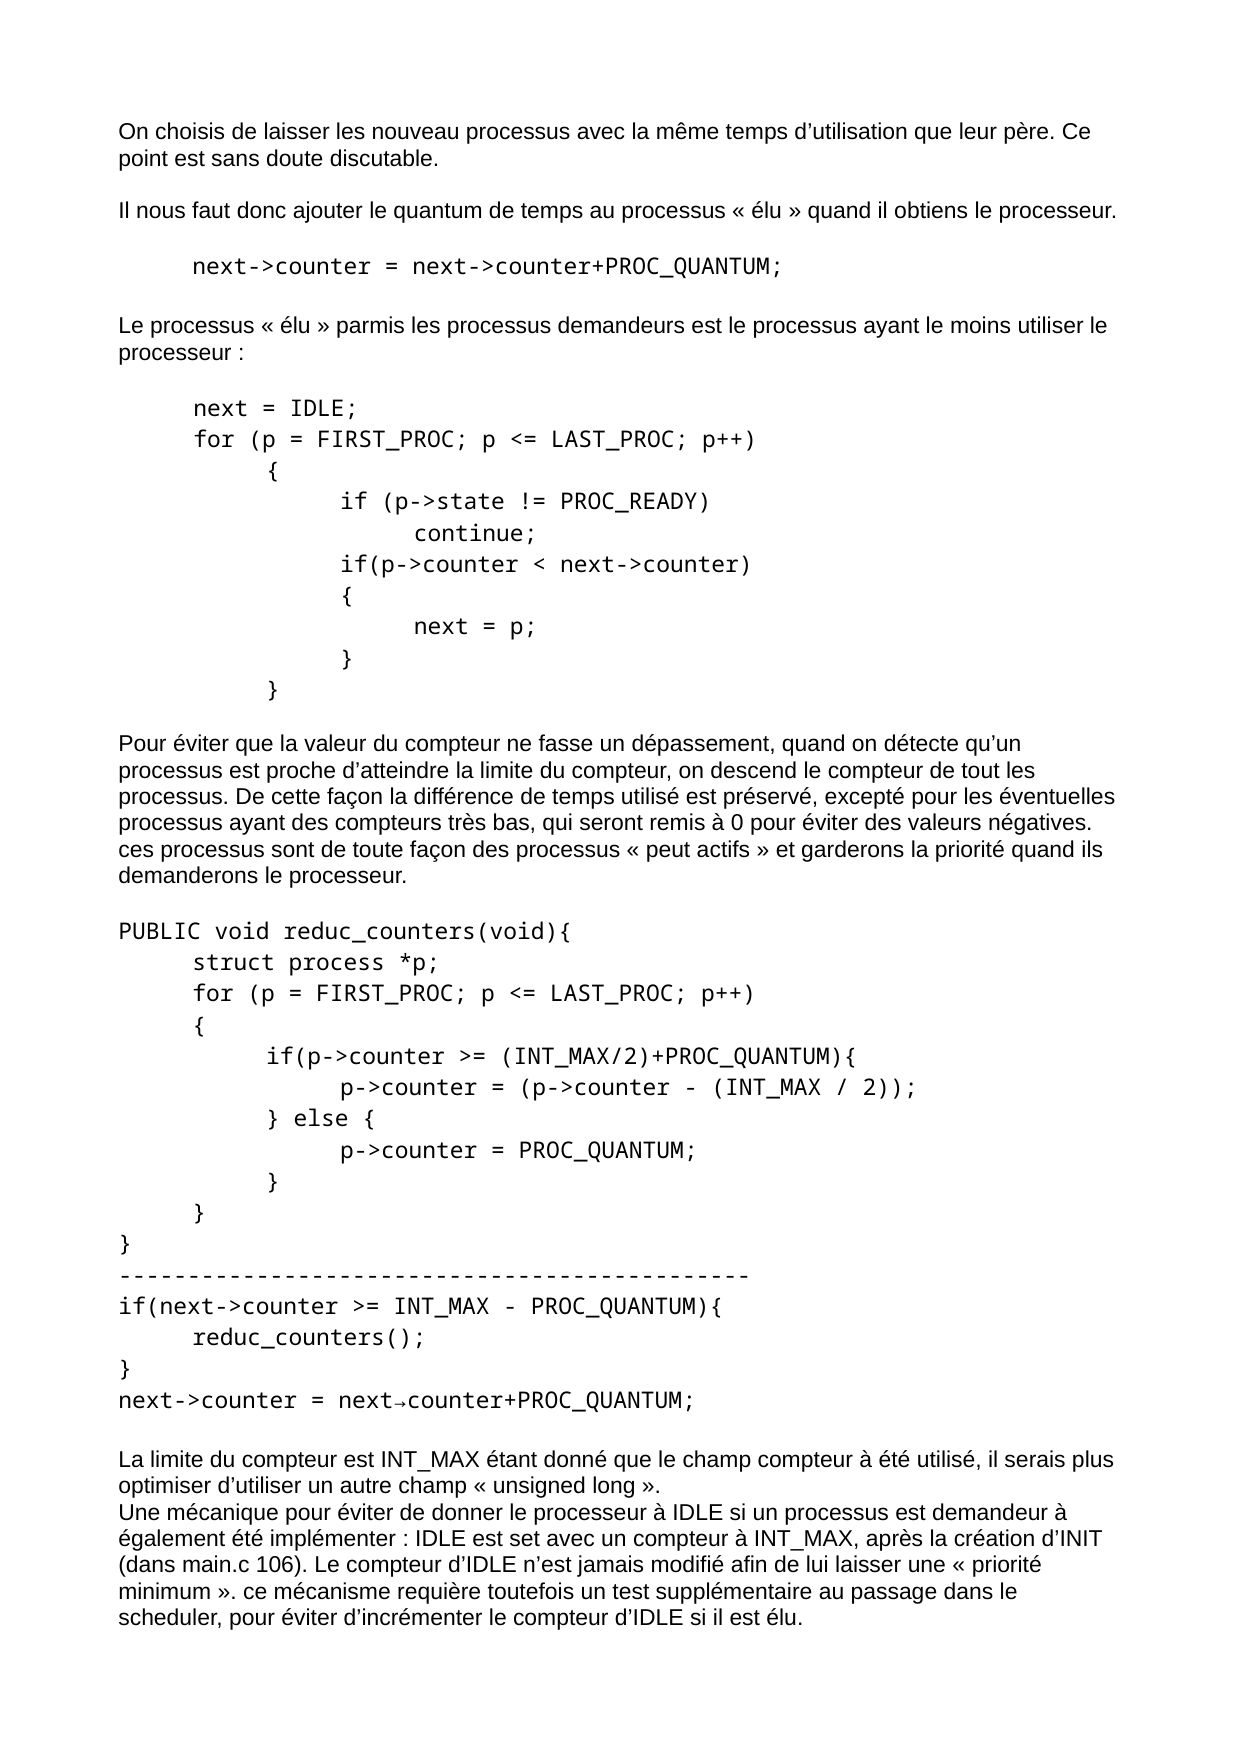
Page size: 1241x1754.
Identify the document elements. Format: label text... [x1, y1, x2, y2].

text reduc_counters(); [118, 1321, 1122, 1352]
text } else { [118, 1102, 1122, 1133]
text next = p; [118, 610, 1122, 641]
text if (p->state != PROC_READY) [118, 485, 1122, 516]
text } [118, 1196, 1122, 1227]
text for (p = FIRST_PROC; p <= LAST_PROC; p++) [118, 423, 1122, 454]
text } [118, 673, 1122, 704]
text } [118, 641, 1122, 673]
text { [118, 579, 1122, 610]
text struct process *p; [118, 946, 1122, 977]
text } [118, 1227, 1122, 1258]
text ---------------------------------------------- [118, 1258, 1122, 1290]
text La limite du compteur est INT_MAX étant donné que le champ compteur à été utilisé, il serais plus optimiser d’utiliser un autre champ « unsigned long ». [118, 1446, 1122, 1499]
text if(p->counter >= (INT_MAX/2)+PROC_QUANTUM){ [118, 1040, 1122, 1071]
text next = IDLE; [118, 391, 1122, 423]
text p->counter = PROC_QUANTUM; [118, 1133, 1122, 1165]
text if(p->counter < next->counter) [118, 548, 1122, 579]
text Il nous faut donc ajouter le quantum de temps au processus « élu » quand il obtiens le processeur. [118, 197, 1122, 223]
text On choisis de laisser les nouveau processus avec la même temps d’utilisation que leur père. Ce point est sans doute discutable. [118, 118, 1122, 171]
text next->counter = next->counter+PROC_QUANTUM; [118, 250, 1122, 281]
text { [118, 454, 1122, 485]
text for (p = FIRST_PROC; p <= LAST_PROC; p++) [118, 977, 1122, 1008]
text { [118, 1008, 1122, 1040]
text PUBLIC void reduc_counters(void){ [118, 915, 1122, 946]
text Pour éviter que la valeur du compteur ne fasse un dépassement, quand on détecte qu’un processus est proche d’atteindre la limite du compteur, on descend le compteur de tout les processus. De cette façon la différence de temps utilisé est préservé, excepté pour les éventuelles processus ayant des compteurs très bas, qui seront remis à 0 pour éviter des valeurs négatives. ces processus sont de toute façon des processus « peut actifs » et garderons la priorité quand ils demanderons le processeur. [118, 730, 1122, 888]
text } [118, 1352, 1122, 1383]
text continue; [118, 516, 1122, 548]
text Le processus « élu » parmis les processus demandeurs est le processus ayant le moins utiliser le processeur : [118, 312, 1122, 365]
text next->counter = next→counter+PROC_QUANTUM; [118, 1383, 1122, 1415]
text Une mécanique pour éviter de donner le processeur à IDLE si un processus est demandeur à également été implémenter : IDLE est set avec un compteur à INT_MAX, après la création d’INIT (dans main.c 106). Le compteur d’IDLE n’est jamais modifié afin de lui laisser une « priorité minimum ». ce mécanisme requière toutefois un test supplémentaire au passage dans le scheduler, pour éviter d’incrémenter le compteur d’IDLE si il est élu. [118, 1499, 1122, 1631]
text } [118, 1165, 1122, 1196]
text if(next->counter >= INT_MAX - PROC_QUANTUM){ [118, 1290, 1122, 1321]
text p->counter = (p->counter - (INT_MAX / 2)); [118, 1071, 1122, 1102]
